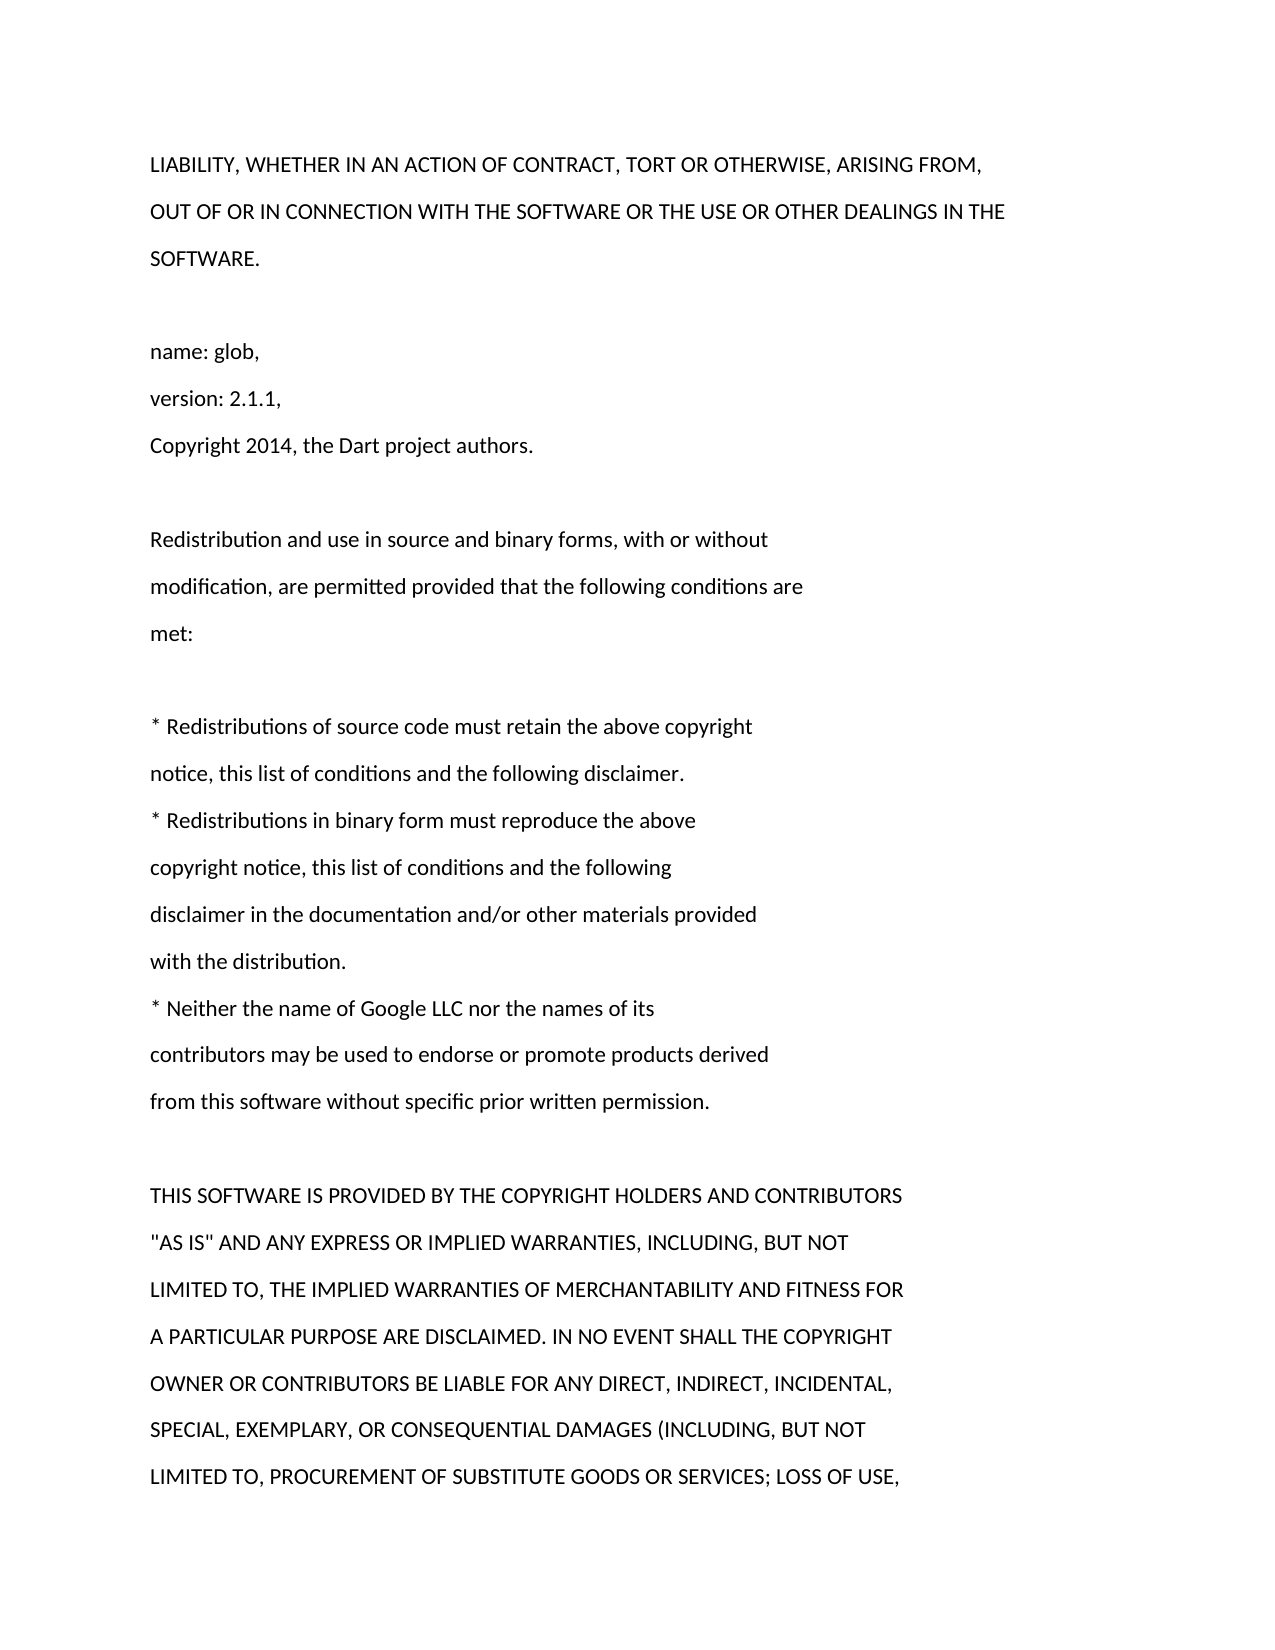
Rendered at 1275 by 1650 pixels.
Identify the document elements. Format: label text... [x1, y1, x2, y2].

text from this software without specific prior written permission. [150, 1087, 1125, 1116]
text * Redistributions in binary form must reproduce the above [150, 806, 1125, 834]
text LIMITED TO, PROCUREMENT OF SUBSTITUTE GOODS OR SERVICES; LOSS OF USE, [150, 1462, 1125, 1491]
text SOFTWARE. [150, 244, 1125, 272]
text copyright notice, this list of conditions and the following [150, 853, 1125, 881]
text met: [150, 619, 1125, 647]
text SPECIAL, EXEMPLARY, OR CONSEQUENTIAL DAMAGES (INCLUDING, BUT NOT [150, 1416, 1125, 1444]
text THIS SOFTWARE IS PROVIDED BY THE COPYRIGHT HOLDERS AND CONTRIBUTORS [150, 1181, 1125, 1209]
text notice, this list of conditions and the following disclaimer. [150, 759, 1125, 787]
text * Redistributions of source code must retain the above copyright [150, 712, 1125, 741]
text name: glob, [150, 337, 1125, 366]
text Redistribution and use in source and binary forms, with or without [150, 525, 1125, 553]
text Copyright 2014, the Dart project authors. [150, 431, 1125, 459]
text A PARTICULAR PURPOSE ARE DISCLAIMED. IN NO EVENT SHALL THE COPYRIGHT [150, 1322, 1125, 1350]
text "AS IS" AND ANY EXPRESS OR IMPLIED WARRANTIES, INCLUDING, BUT NOT [150, 1228, 1125, 1256]
text disclaimer in the documentation and/or other materials provided [150, 900, 1125, 928]
text contributors may be used to endorse or promote products derived [150, 1041, 1125, 1069]
text OUT OF OR IN CONNECTION WITH THE SOFTWARE OR THE USE OR OTHER DEALINGS IN THE [150, 197, 1125, 225]
text OWNER OR CONTRIBUTORS BE LIABLE FOR ANY DIRECT, INDIRECT, INCIDENTAL, [150, 1369, 1125, 1397]
text LIMITED TO, THE IMPLIED WARRANTIES OF MERCHANTABILITY AND FITNESS FOR [150, 1275, 1125, 1303]
text with the distribution. [150, 947, 1125, 975]
text * Neither the name of Google LLC nor the names of its [150, 994, 1125, 1022]
text modification, are permitted provided that the following conditions are [150, 572, 1125, 600]
text version: 2.1.1, [150, 384, 1125, 412]
text LIABILITY, WHETHER IN AN ACTION OF CONTRACT, TORT OR OTHERWISE, ARISING FROM, [150, 150, 1125, 178]
